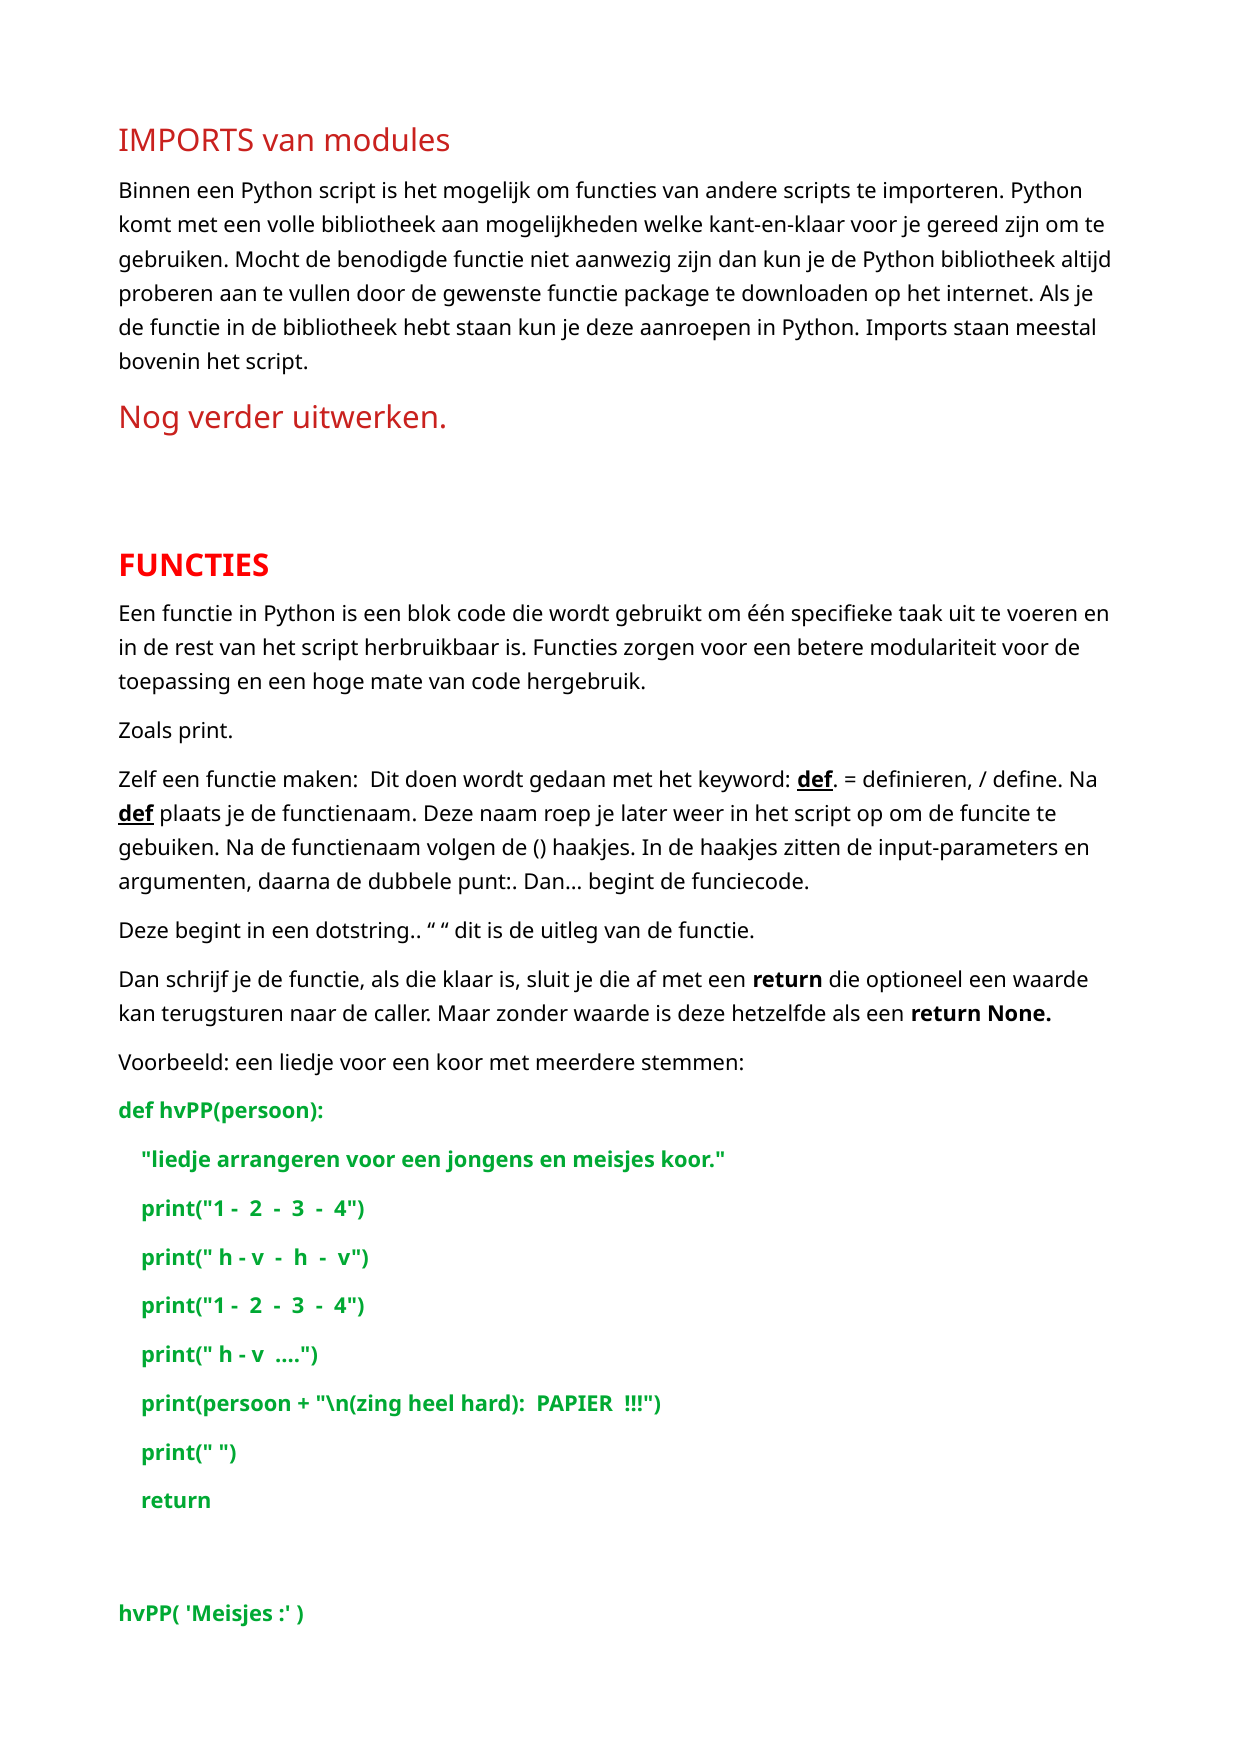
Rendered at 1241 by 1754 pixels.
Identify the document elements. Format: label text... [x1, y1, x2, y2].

text Zelf een functie maken: Dit doen wordt gedaan met het keyword: def. = definieren, / define. Na def plaats je de functienaam. Deze naam roep je later weer in het script op om de funcite te gebuiken. Na de functienaam volgen de () haakjes. In de haakjes zitten de input-parameters en argumenten, daarna de dubbele punt:. Dan… begint de funciecode. [118, 764, 1122, 896]
text Binnen een Python script is het mogelijk om functies van andere scripts te importeren. Python komt met een volle bibliotheek aan mogelijkheden welke kant-en-klaar voor je gereed zijn om te gebruiken. Mocht de benodigde functie niet aanwezig zijn dan kun je de Python bibliotheek altijd proberen aan te vullen door de gewenste functie package te downloaden op het internet. Als je de functie in de bibliotheek hebt staan kun je deze aanroepen in Python. Imports staan meestal bovenin het script. [118, 175, 1122, 376]
text print(" h - v ....") [118, 1339, 1122, 1369]
text Zoals print. [118, 715, 1122, 745]
text Deze begint in een dotstring.. “ “ dit is de uitleg van de functie. [118, 915, 1122, 945]
text Voorbeeld: een liedje voor een koor met meerdere stemmen: [118, 1047, 1122, 1076]
text print("1 - 2 - 3 - 4") [118, 1290, 1122, 1320]
text def hvPP(persoon): [118, 1095, 1122, 1125]
text print(" h - v - h - v") [118, 1242, 1122, 1271]
text return [118, 1485, 1122, 1515]
text "liedje arrangeren voor een jongens en meisjes koor." [118, 1144, 1122, 1174]
text Een functie in Python is een blok code die wordt gebruikt om één specifieke taak uit te voeren en in de rest van het script herbruikbaar is. Functies zorgen voor een betere modulariteit voor de toepassing en een hoge mate van code hergebruik. [118, 598, 1122, 696]
text Dan schrijf je de functie, als die klaar is, sluit je die af met een return die optioneel een waarde kan terugsturen naar de caller. Maar zonder waarde is deze hetzelfde als een return None. [118, 964, 1122, 1028]
text print("1 - 2 - 3 - 4") [118, 1193, 1122, 1223]
text print(persoon + "\n(zing heel hard): PAPIER !!!") [118, 1388, 1122, 1418]
subtitle IMPORTS van modules [118, 118, 1122, 161]
subtitle FUNCTIES [118, 543, 1122, 585]
text print(" ") [118, 1437, 1122, 1466]
text Nog verder uitwerken. [118, 395, 1122, 437]
text hvPP( 'Meisjes :' ) [118, 1598, 1122, 1627]
